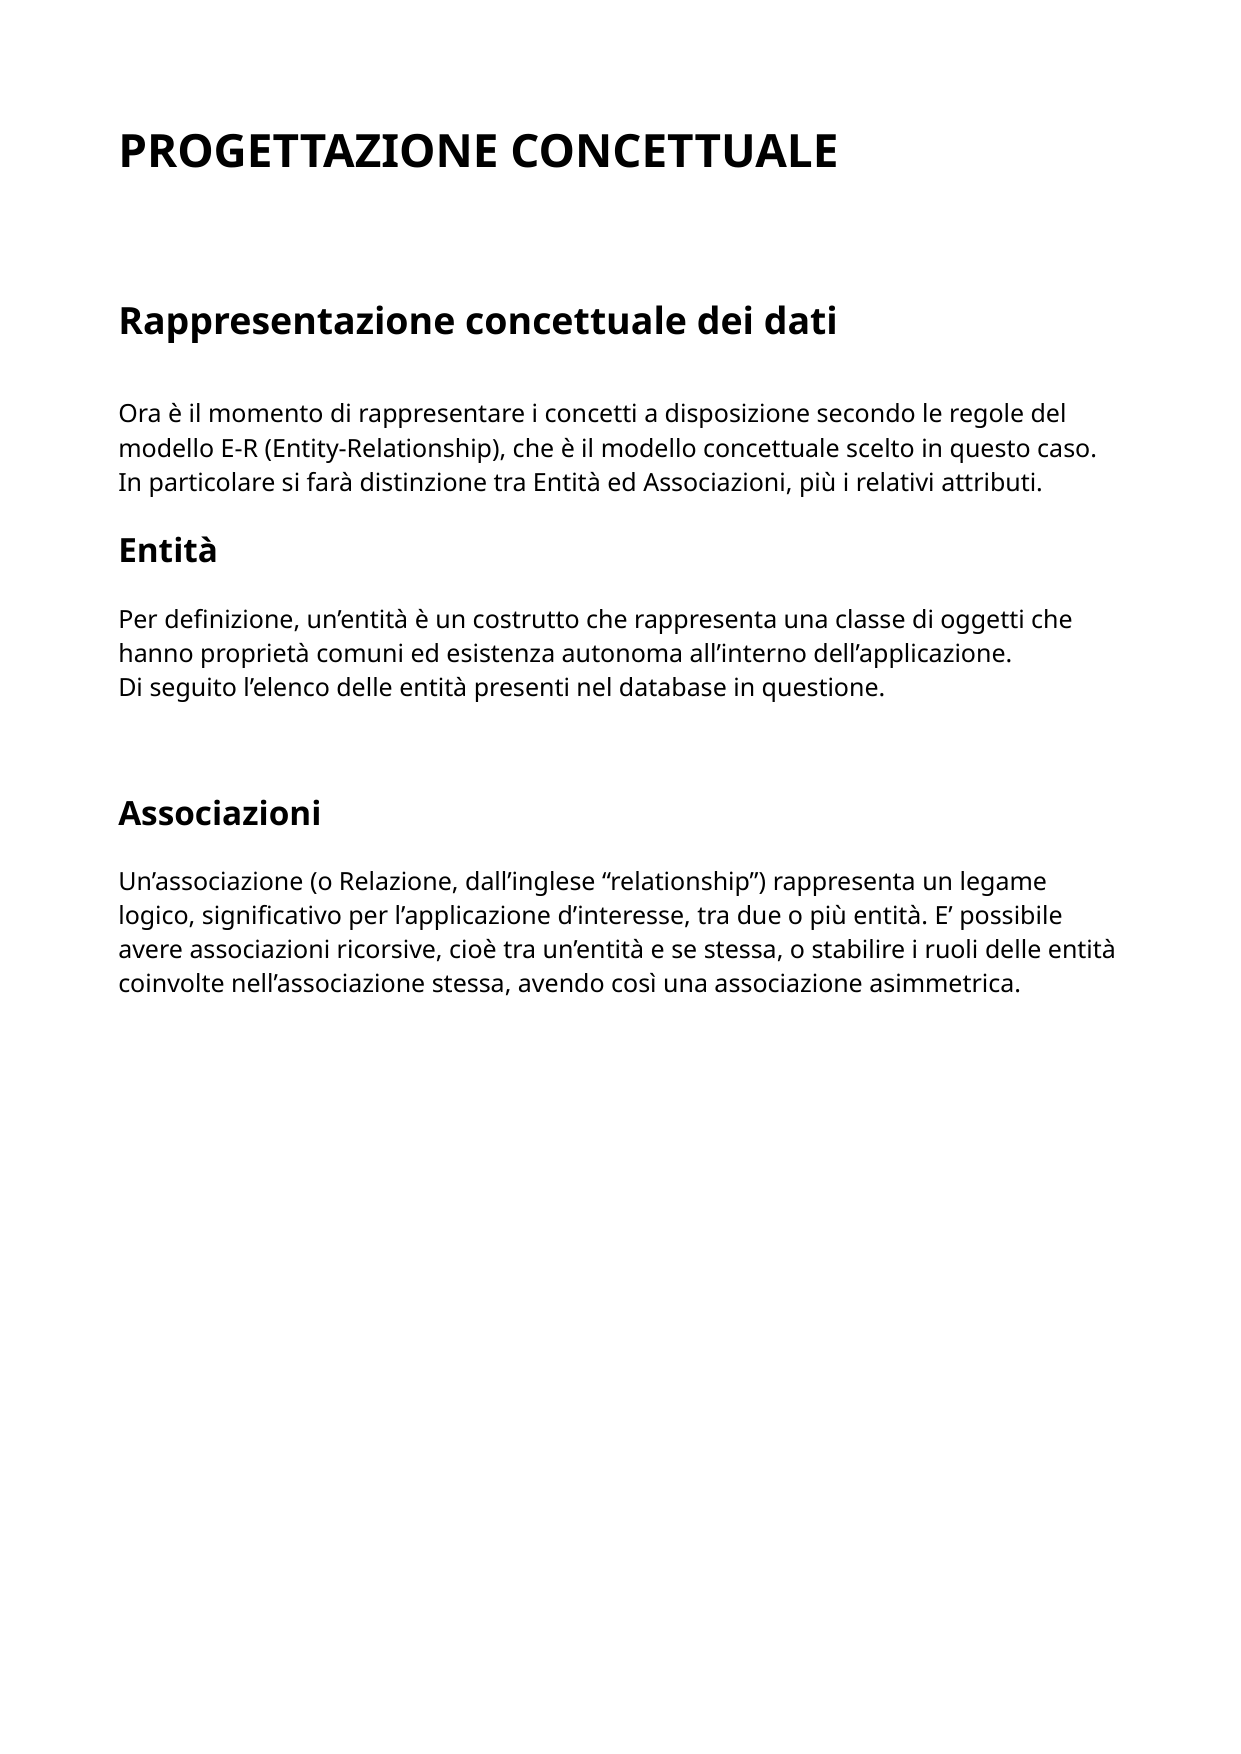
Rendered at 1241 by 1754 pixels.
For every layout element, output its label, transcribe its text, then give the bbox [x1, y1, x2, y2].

text Per definizione, un’entità è un costrutto che rappresenta una classe di oggetti che hanno proprietà comuni ed esistenza autonoma all’interno dell’applicazione. [118, 601, 1122, 669]
text In particolare si farà distinzione tra Entità ed Associazioni, più i relativi attributi. [118, 464, 1122, 498]
text PROGETTAZIONE CONCETTUALE [118, 118, 1122, 181]
text Entità [118, 527, 1122, 572]
text Rappresentazione concettuale dei dati [118, 294, 1122, 345]
text Associazioni [118, 790, 1122, 835]
text Ora è il momento di rappresentare i concetti a disposizione secondo le regole del modello E-R (Entity-Relationship), che è il modello concettuale scelto in questo caso. [118, 396, 1122, 464]
text Di seguito l’elenco delle entità presenti nel database in questione. [118, 669, 1122, 703]
text Un’associazione (o Relazione, dall’inglese “relationship”) rappresenta un legame logico, significativo per l’applicazione d’interesse, tra due o più entità. E’ possibile avere associazioni ricorsive, cioè tra un’entità e se stessa, o stabilire i ruoli delle entità coinvolte nell’associazione stessa, avendo così una associazione asimmetrica. [118, 864, 1122, 1000]
